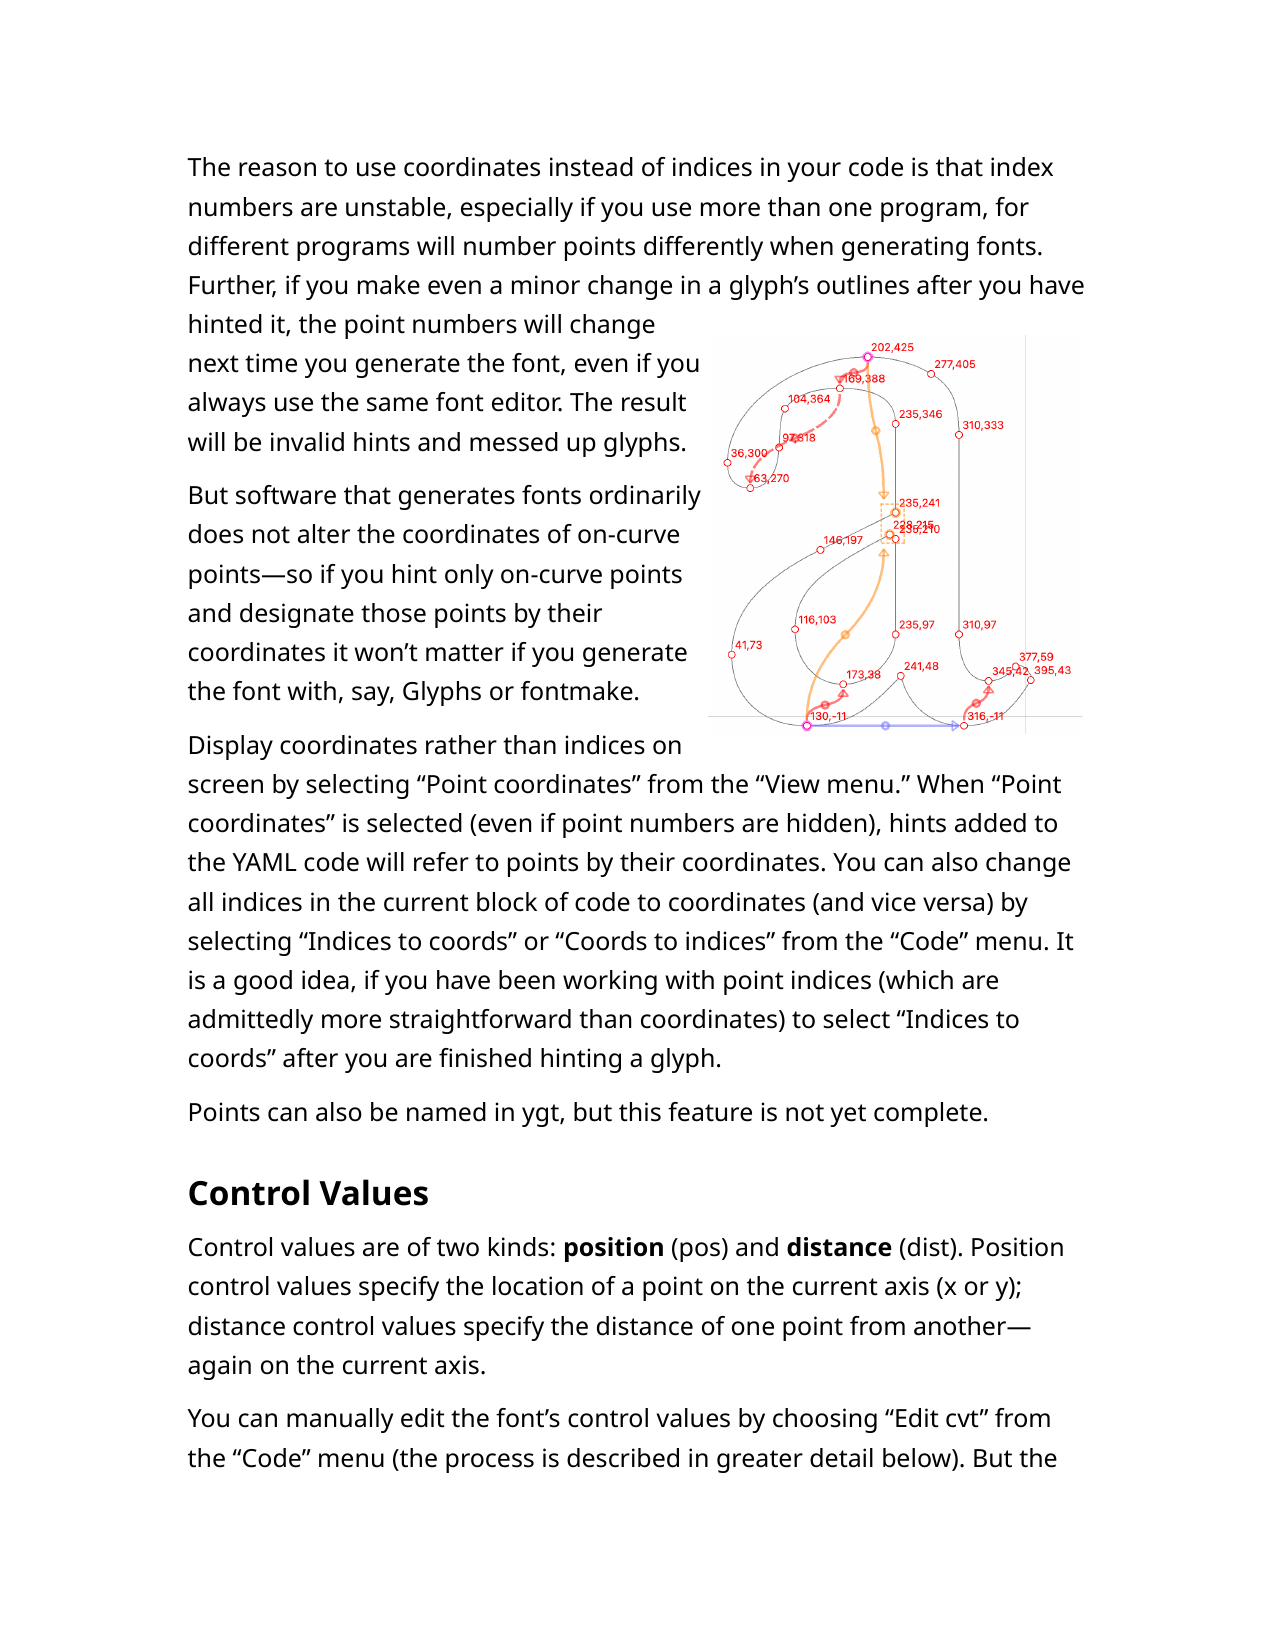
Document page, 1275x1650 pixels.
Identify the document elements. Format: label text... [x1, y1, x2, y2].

text Display coordinates rather than indices on screen by selecting “Point coordinates” from the “View menu.” When “Point coordinates” is selected (even if point numbers are hidden), hints added to the YAML code will refer to points by their coordinates. You can also change all indices in the current block of code to coordinates (and vice versa) by selecting “Indices to coords” or “Coords to indices” from the “Code” menu. It is a good idea, if you have been working with point indices (which are admittedly more straightforward than coordinates) to select “Indices to coords” after you are finished hinting a glyph. [187, 727, 1087, 1075]
text Points can also be named in ygt, but this feature is not yet complete. [187, 1094, 1087, 1129]
text But software that generates fonts ordinarily does not alter the coordinates of on-curve points—so if you hint only on-curve points and designate those points by their coordinates it won’t matter if you generate the font with, say, Glyphs or fontmake. [187, 478, 707, 708]
text You can manually edit the font’s control values by choosing “Edit cvt” from the “Code” menu (the process is described in greater detail below). But the [187, 1401, 1087, 1474]
subtitle Control Values [187, 1169, 1087, 1215]
text Control values are of two kinds: position (pos) and distance (dist). Position control values specify the location of a point on the current axis (x or y); distance control values specify the distance of one point from another—again on the current axis. [187, 1230, 1087, 1381]
text The reason to use coordinates instead of indices in your code is that index numbers are unstable, especially if you use more than one program, for different programs will number points differently when generating fonts. Further, if you make even a minor change in a glyph’s outlines after you have hinted it, the point numbers will change next time you generate the font, even if you always use the same font editor. The result will be invalid hints and messed up glyphs. [187, 150, 1087, 458]
picture [707, 335, 1083, 734]
